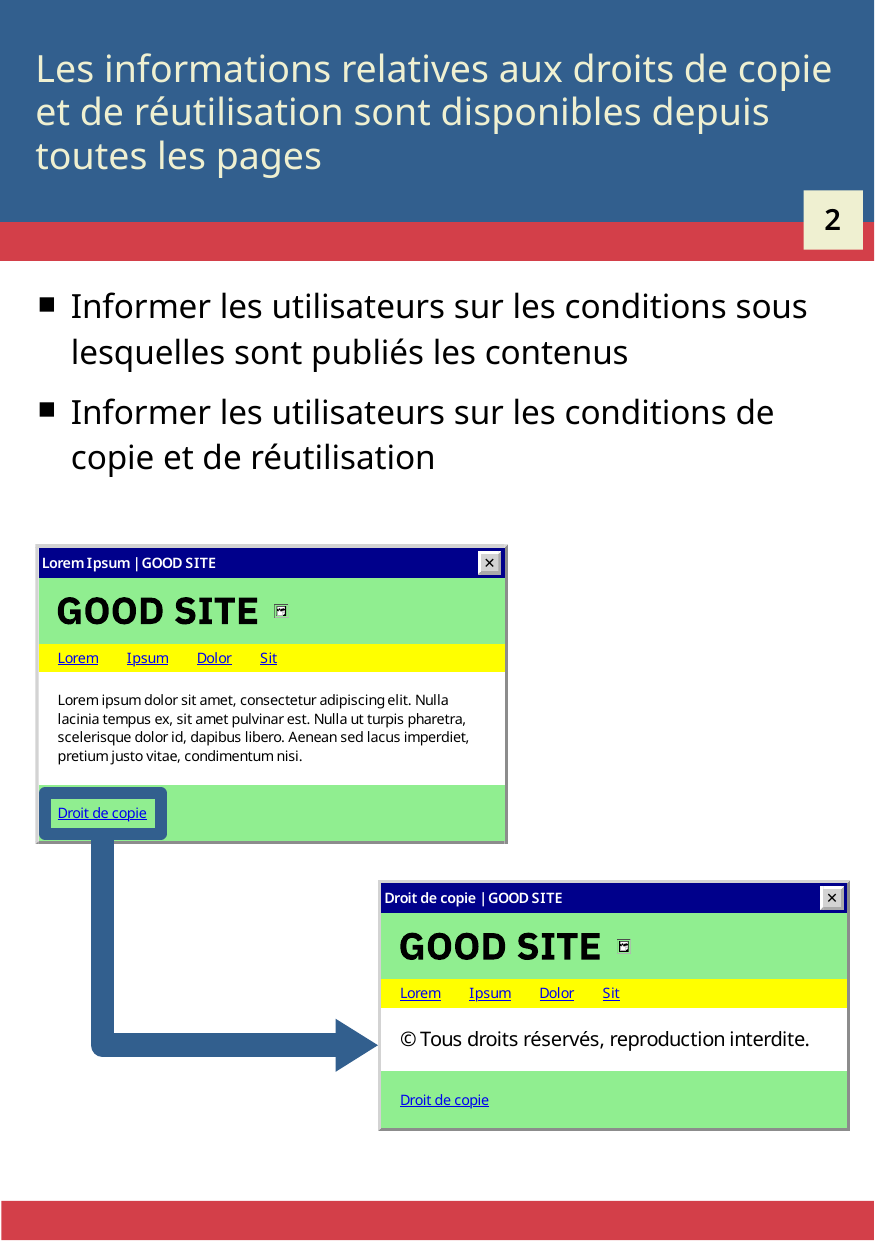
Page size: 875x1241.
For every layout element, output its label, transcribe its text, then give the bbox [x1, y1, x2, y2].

picture [377, 879, 851, 1132]
picture [35, 544, 508, 845]
title Les informations relatives aux droits de copie et de réutilisation sont disponibles depuis toutes les pages [35, 13, 839, 213]
list Informer les utilisateurs sur les conditions sous lesquelles sont publiés les contenus Informer les utilisateurs sur les conditions de copie et de réutilisation [23, 283, 839, 1111]
text_box 2 [803, 188, 863, 249]
